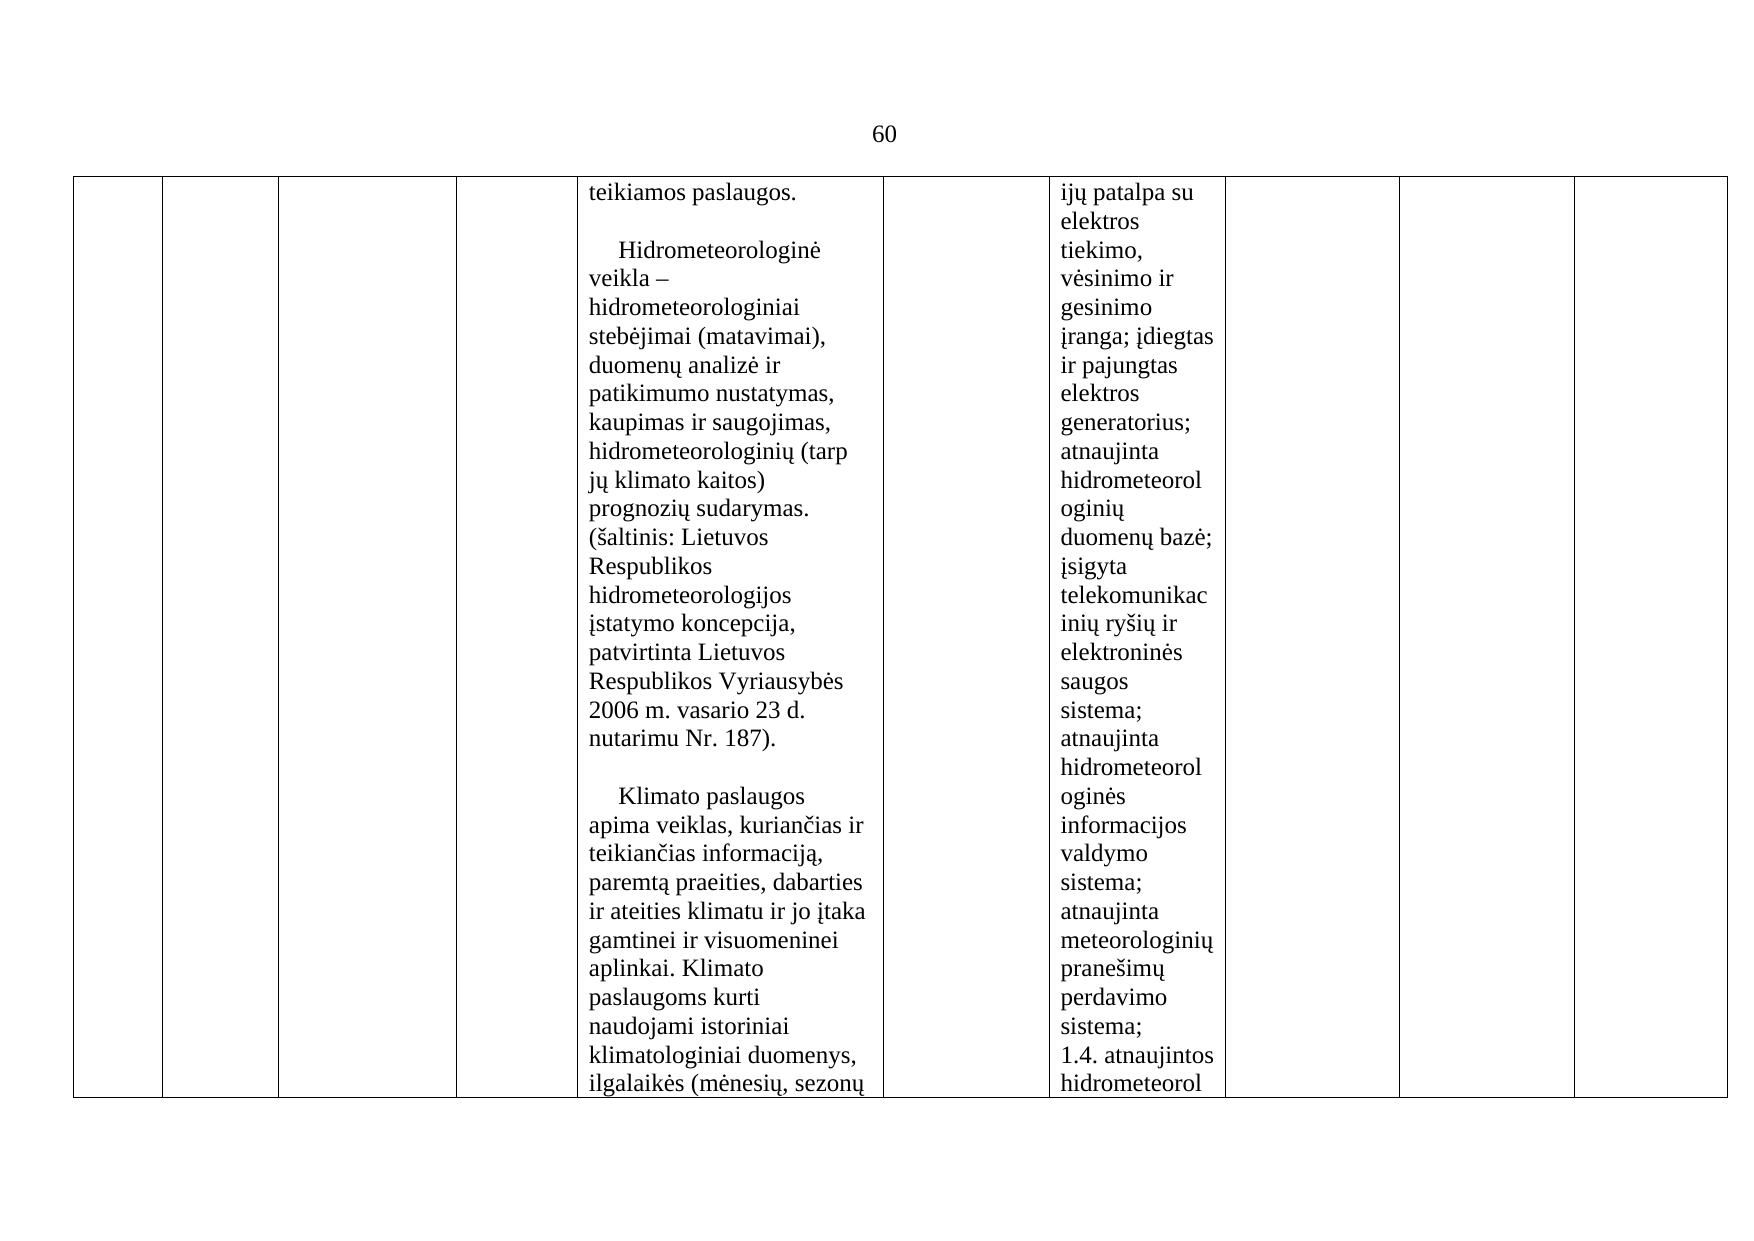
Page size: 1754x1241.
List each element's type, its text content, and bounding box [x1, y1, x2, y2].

table_cell [279, 177, 456, 1097]
table_cell [163, 177, 278, 1097]
table_cell [74, 177, 162, 1097]
table_cell ijų patalpa su elektros tiekimo, vėsinimo ir gesinimo įranga; įdiegtas ir pajungtas elektros generatorius; atnaujinta hidrometeorologinių duomenų bazė; įsigyta telekomunikacinių ryšių ir elektroninės saugos sistema; atnaujinta hidrometeorologinės informacijos valdymo sistema; atnaujinta meteorologinių pranešimų perdavimo sistema; 1.4. atnaujintos hidrometeorol [1050, 177, 1225, 1097]
table_cell [1575, 177, 1727, 1097]
table_cell [884, 177, 1049, 1097]
table_cell [1226, 177, 1399, 1097]
table_cell teikiamos paslaugos. Hidrometeorologinė veikla – hidrometeorologiniai stebėjimai (matavimai), duomenų analizė ir patikimumo nustatymas, kaupimas ir saugojimas, hidrometeorologinių (tarp jų klimato kaitos) prognozių sudarymas. (šaltinis: Lietuvos Respublikos hidrometeorologijos įstatymo koncepcija, patvirtinta Lietuvos Respublikos Vyriausybės 2006 m. vasario 23 d. nutarimu Nr. 187). Klimato paslaugos apima veiklas, kuriančias ir teikiančias informaciją, paremtą praeities, dabarties ir ateities klimatu ir jo įtaka gamtinei ir visuomeninei aplinkai. Klimato paslaugoms kurti naudojami istoriniai klimatologiniai duomenys, ilgalaikės (mėnesių, sezonų [578, 177, 883, 1097]
table_cell [457, 177, 577, 1097]
table_cell [1400, 177, 1574, 1097]
